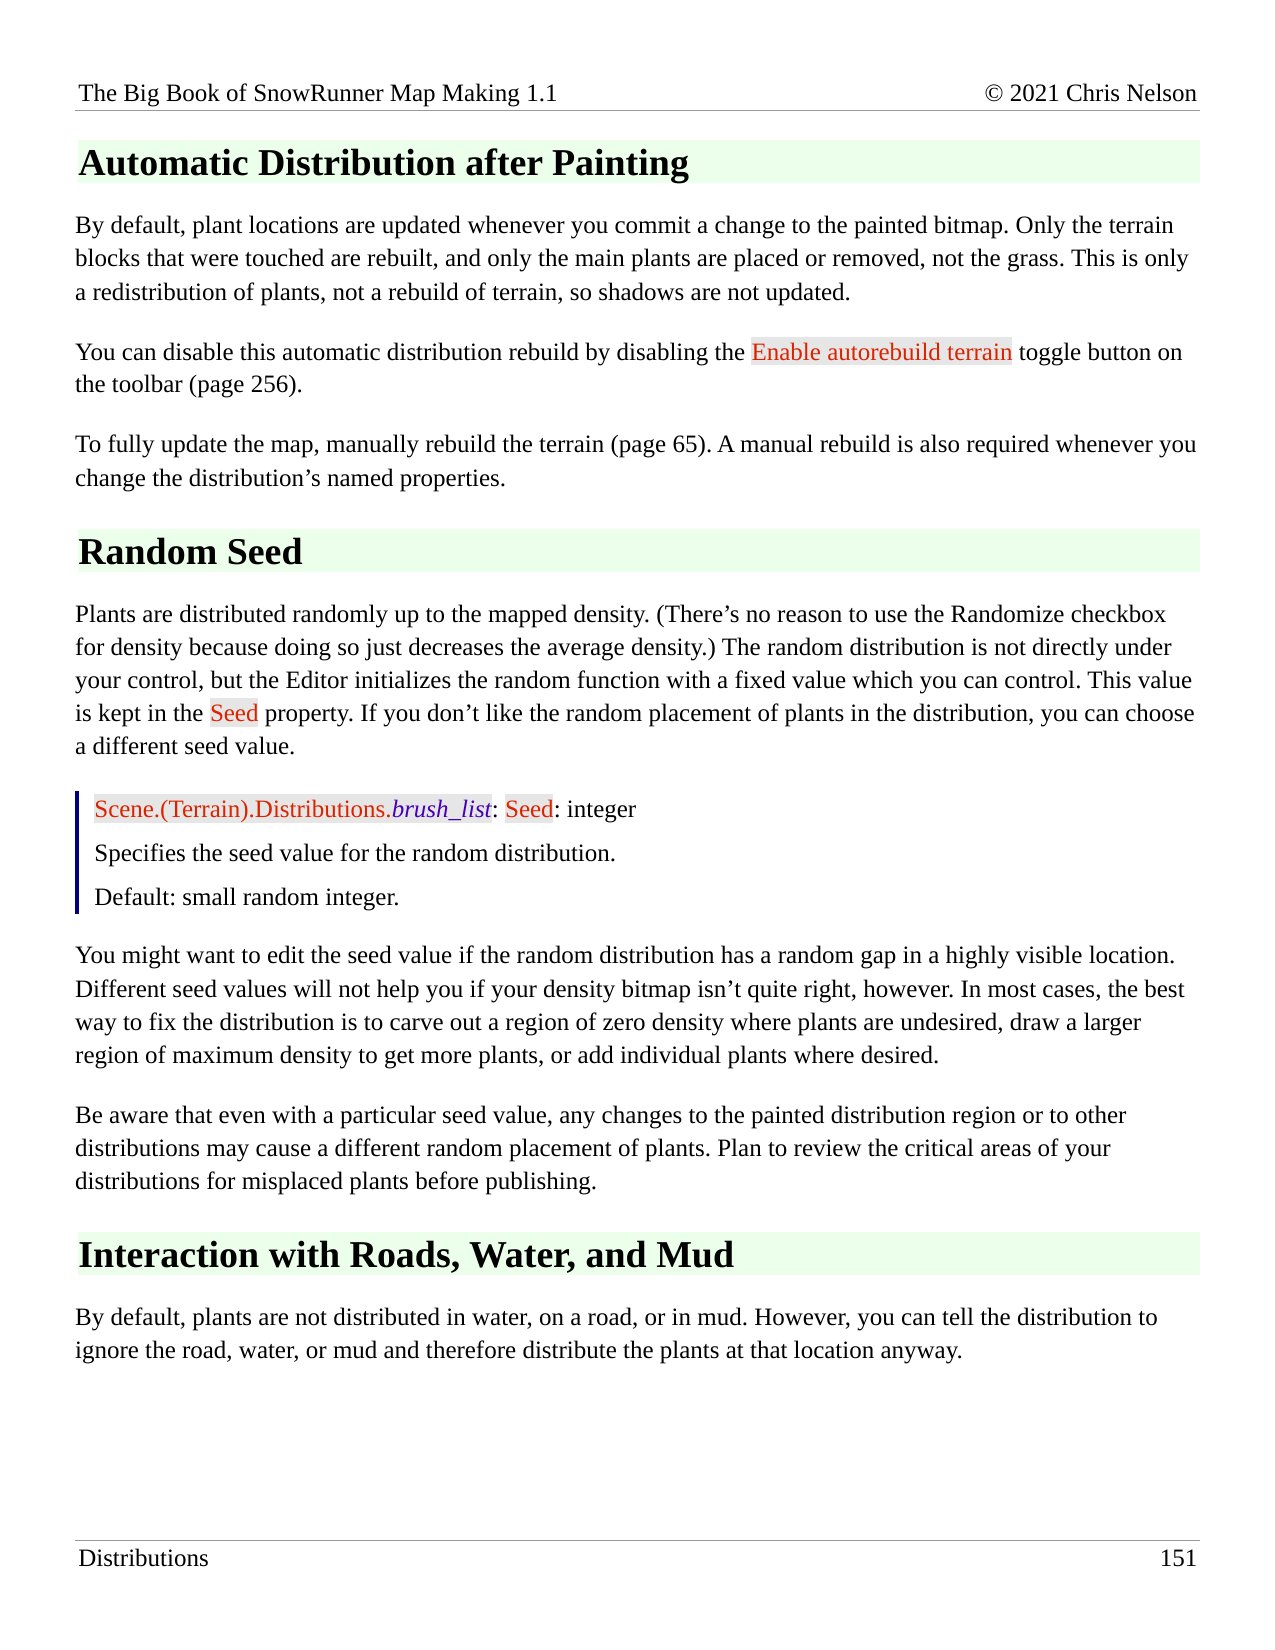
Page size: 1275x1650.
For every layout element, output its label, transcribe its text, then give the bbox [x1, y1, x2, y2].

text You can disable this automatic distribution rebuild by disabling the Enable autorebuild terrain toggle button on the toolbar (page 256). [75, 337, 1200, 398]
text Be aware that even with a particular seed value, any changes to the painted distribution region or to other distributions may cause a different random placement of plants. Plan to review the critical areas of your distributions for misplaced plants before publishing. [75, 1100, 1200, 1194]
subtitle Interaction with Roads, Water, and Mud [78, 1232, 1200, 1275]
subtitle Random Seed [78, 529, 1200, 572]
text You might want to edit the seed value if the random distribution has a random gap in a highly visible location. Different seed values will not help you if your density bitmap isn’t quite right, however. In most cases, the best way to fix the distribution is to carve out a region of zero density where plants are undesired, draw a larger region of maximum density to get more plants, or add individual plants where desired. [75, 941, 1200, 1068]
subtitle Automatic Distribution after Painting [78, 140, 1200, 183]
text To fully update the map, manually rebuild the terrain (page 65). A manual rebuild is also required whenever you change the distribution’s named properties. [75, 429, 1200, 491]
text Default: small random integer. [79, 879, 1200, 914]
text Plants are distributed randomly up to the mapped density. (There’s no reason to use the Randomize checkbox for density because doing so just decreases the average density.) The random distribution is not directly under your control, but the Editor initializes the random function with a fixed value which you can control. This value is kept in the Seed property. If you don’t like the random placement of plants in the distribution, you can choose a different seed value. [75, 599, 1200, 760]
text Specifies the seed value for the random distribution. [79, 835, 1200, 867]
text By default, plant locations are updated whenever you commit a change to the painted bitmap. Only the terrain blocks that were touched are rebuilt, and only the main plants are placed or removed, not the grass. This is only a redistribution of plants, not a rebuild of terrain, so shadows are not updated. [75, 211, 1200, 305]
text Scene.(Terrain).Distributions.brush_list: Seed: integer [79, 791, 1200, 823]
text By default, plants are not distributed in water, on a road, or in mud. However, you can tell the distribution to ignore the road, water, or mud and therefore distribute the plants at that location anyway. [75, 1302, 1200, 1364]
